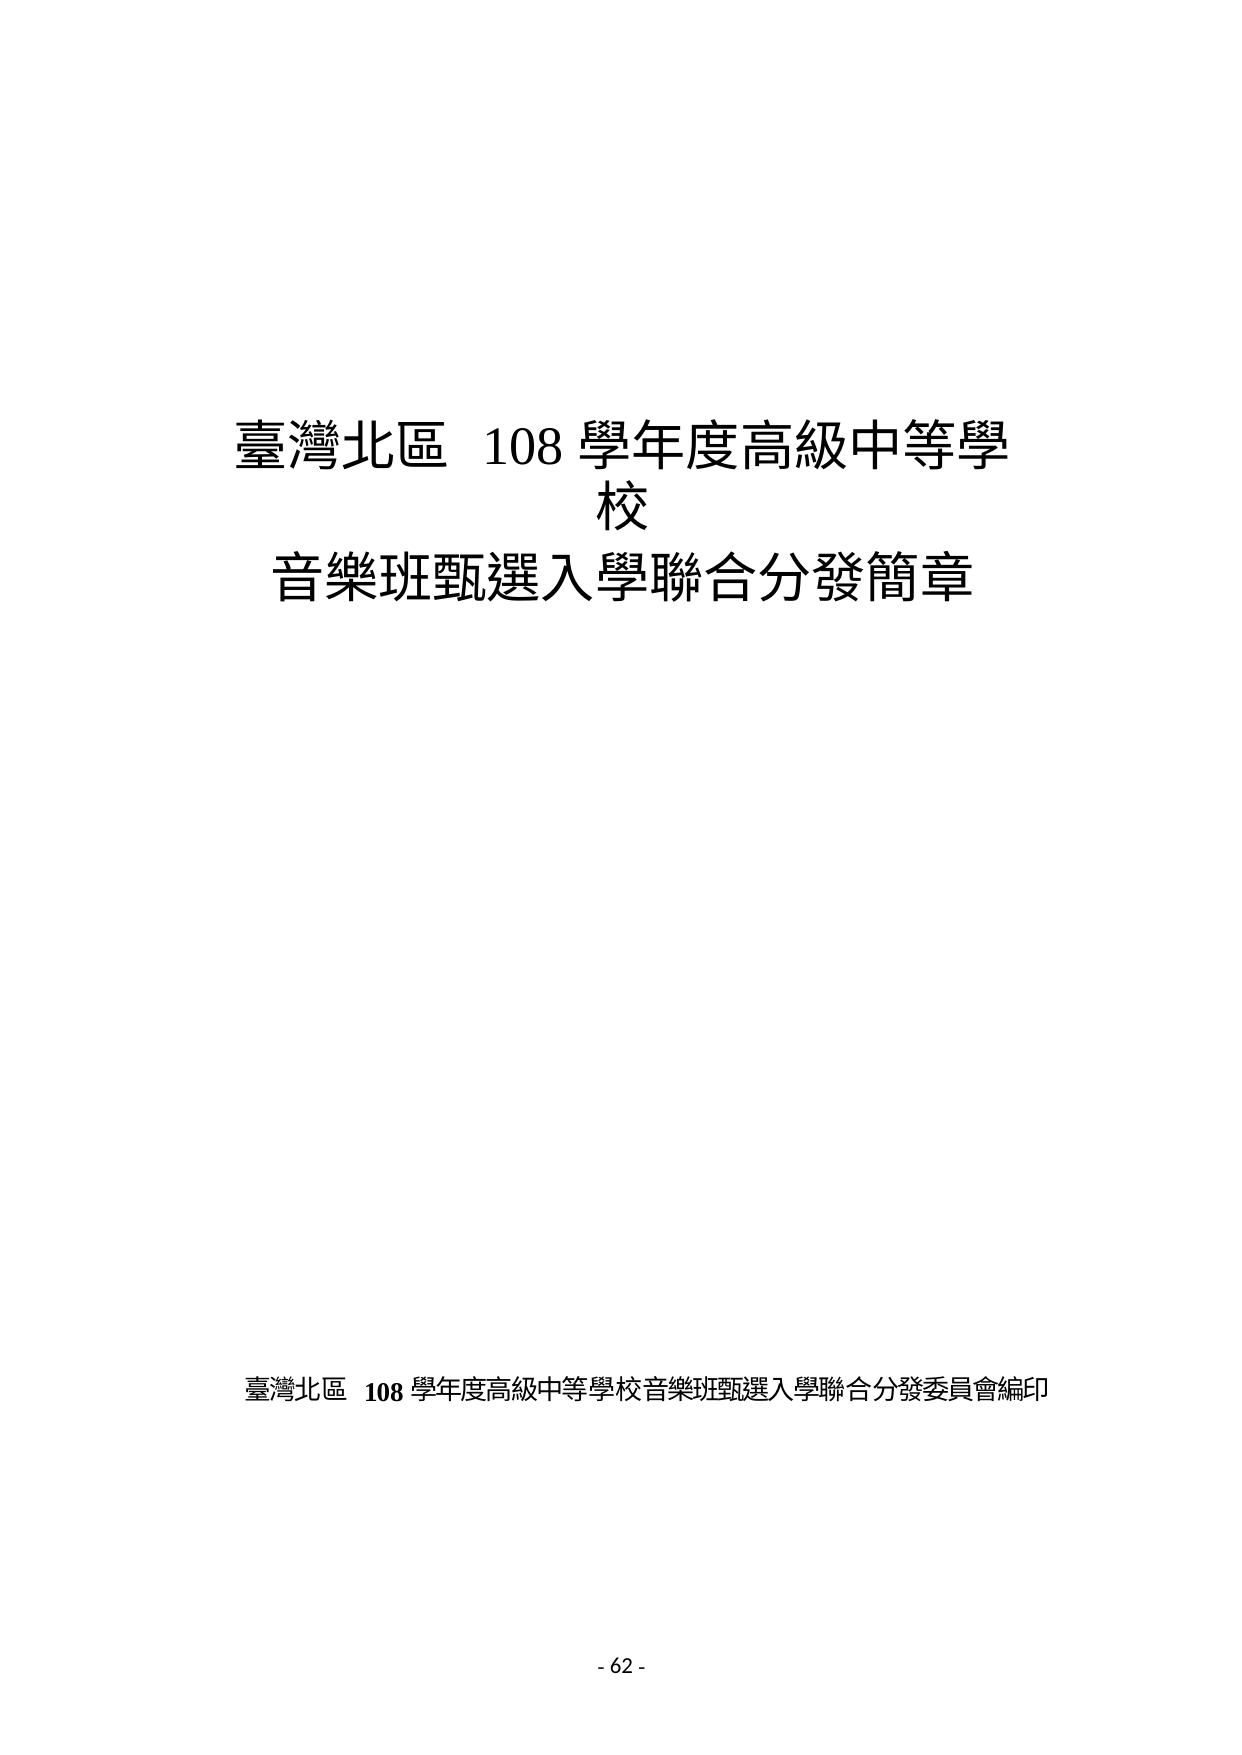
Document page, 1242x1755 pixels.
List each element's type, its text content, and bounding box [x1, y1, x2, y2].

text 臺灣北區 108 學年度高級中等學校 [207, 414, 1036, 538]
text 音樂班甄選入學聯合分發簡章 [262, 538, 982, 607]
text 臺灣北區 108 學年度高級中等學校音樂班甄選入學聯合分發委員會編印 [244, 1371, 1069, 1409]
